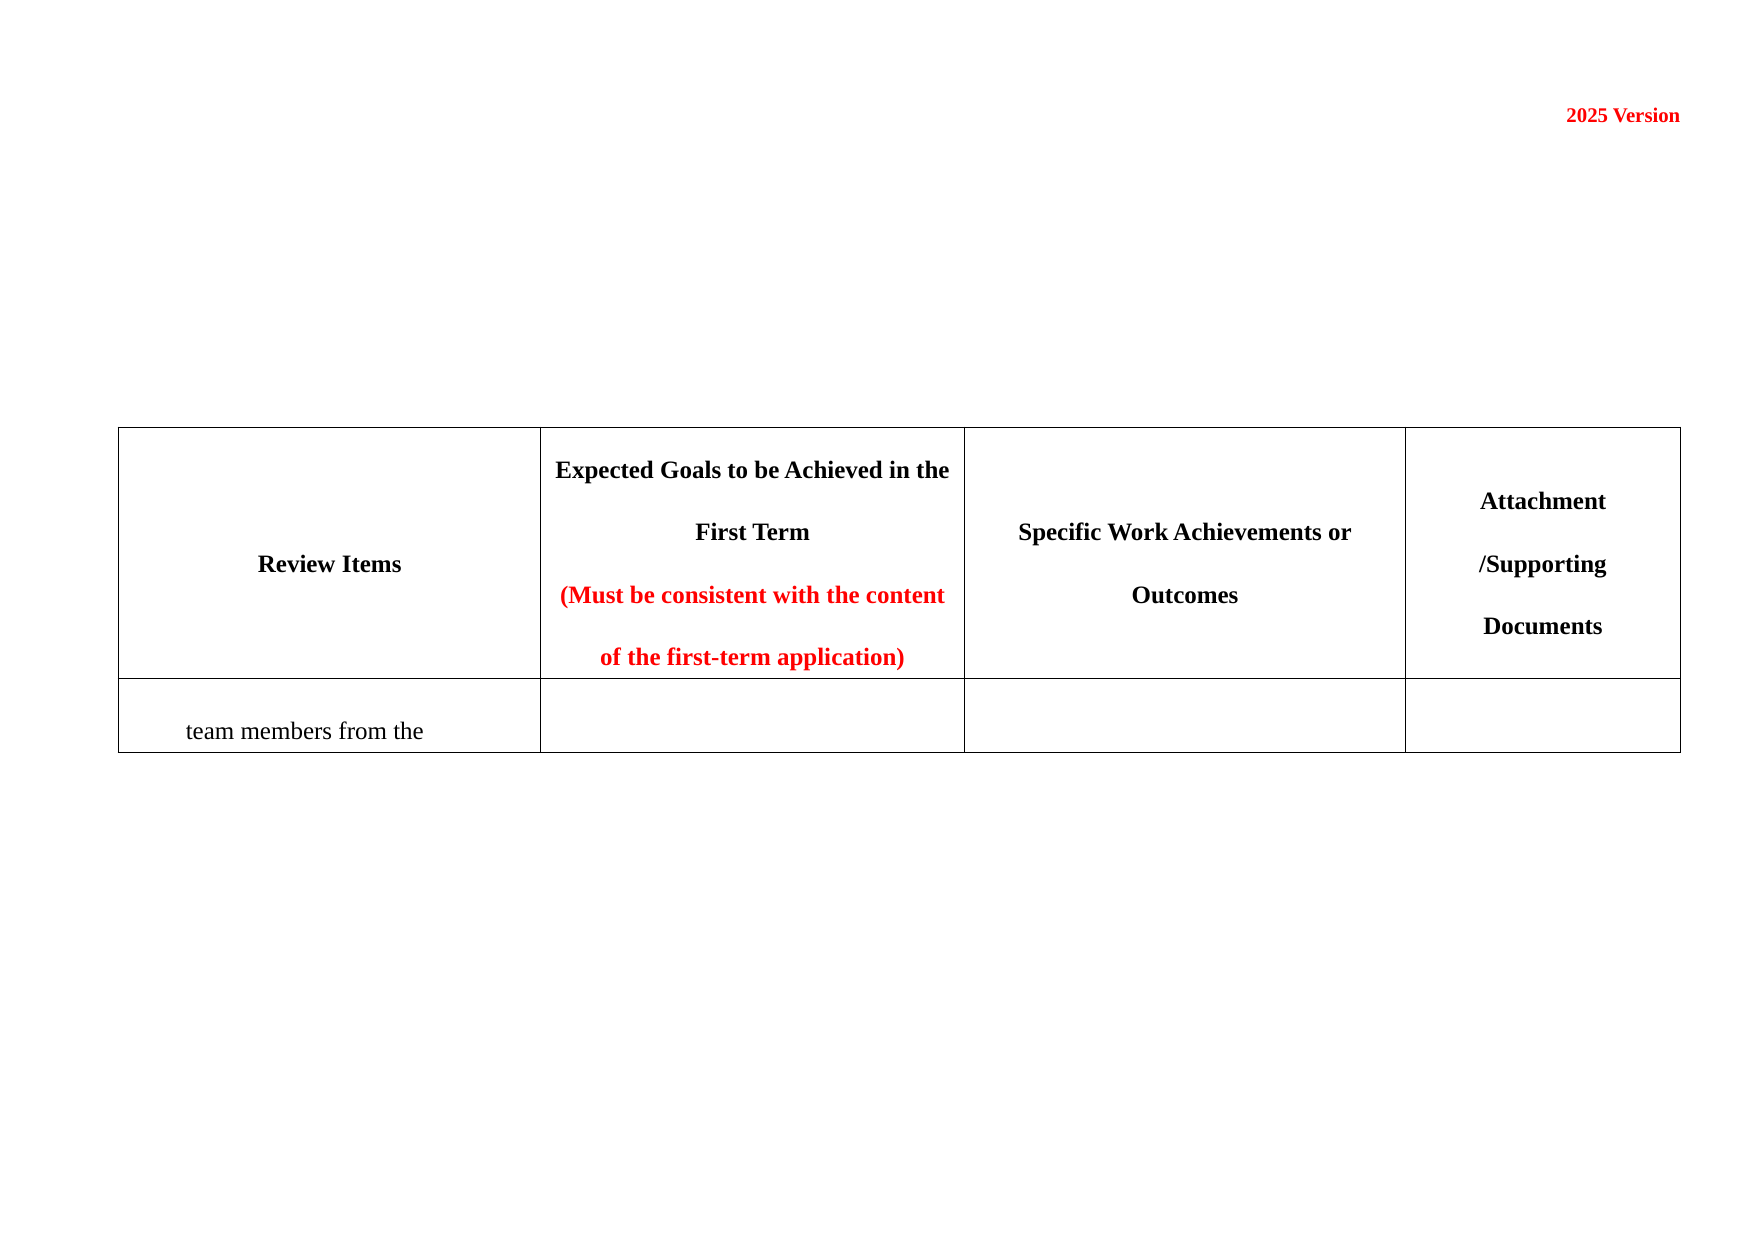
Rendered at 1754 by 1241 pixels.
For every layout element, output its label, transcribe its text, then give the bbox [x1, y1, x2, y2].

table_cell team members from the [119, 679, 540, 752]
table_header Expected Goals to be Achieved in the First Term (Must be consistent with the content of the first-term application) [541, 428, 964, 678]
table_header Review Items [119, 428, 540, 678]
table_header Attachment /Supporting Documents [1406, 428, 1680, 678]
table_header Specific Work Achievements or Outcomes [965, 428, 1405, 678]
table_cell [541, 679, 964, 752]
table_cell [965, 679, 1405, 752]
table_cell [1406, 679, 1680, 752]
